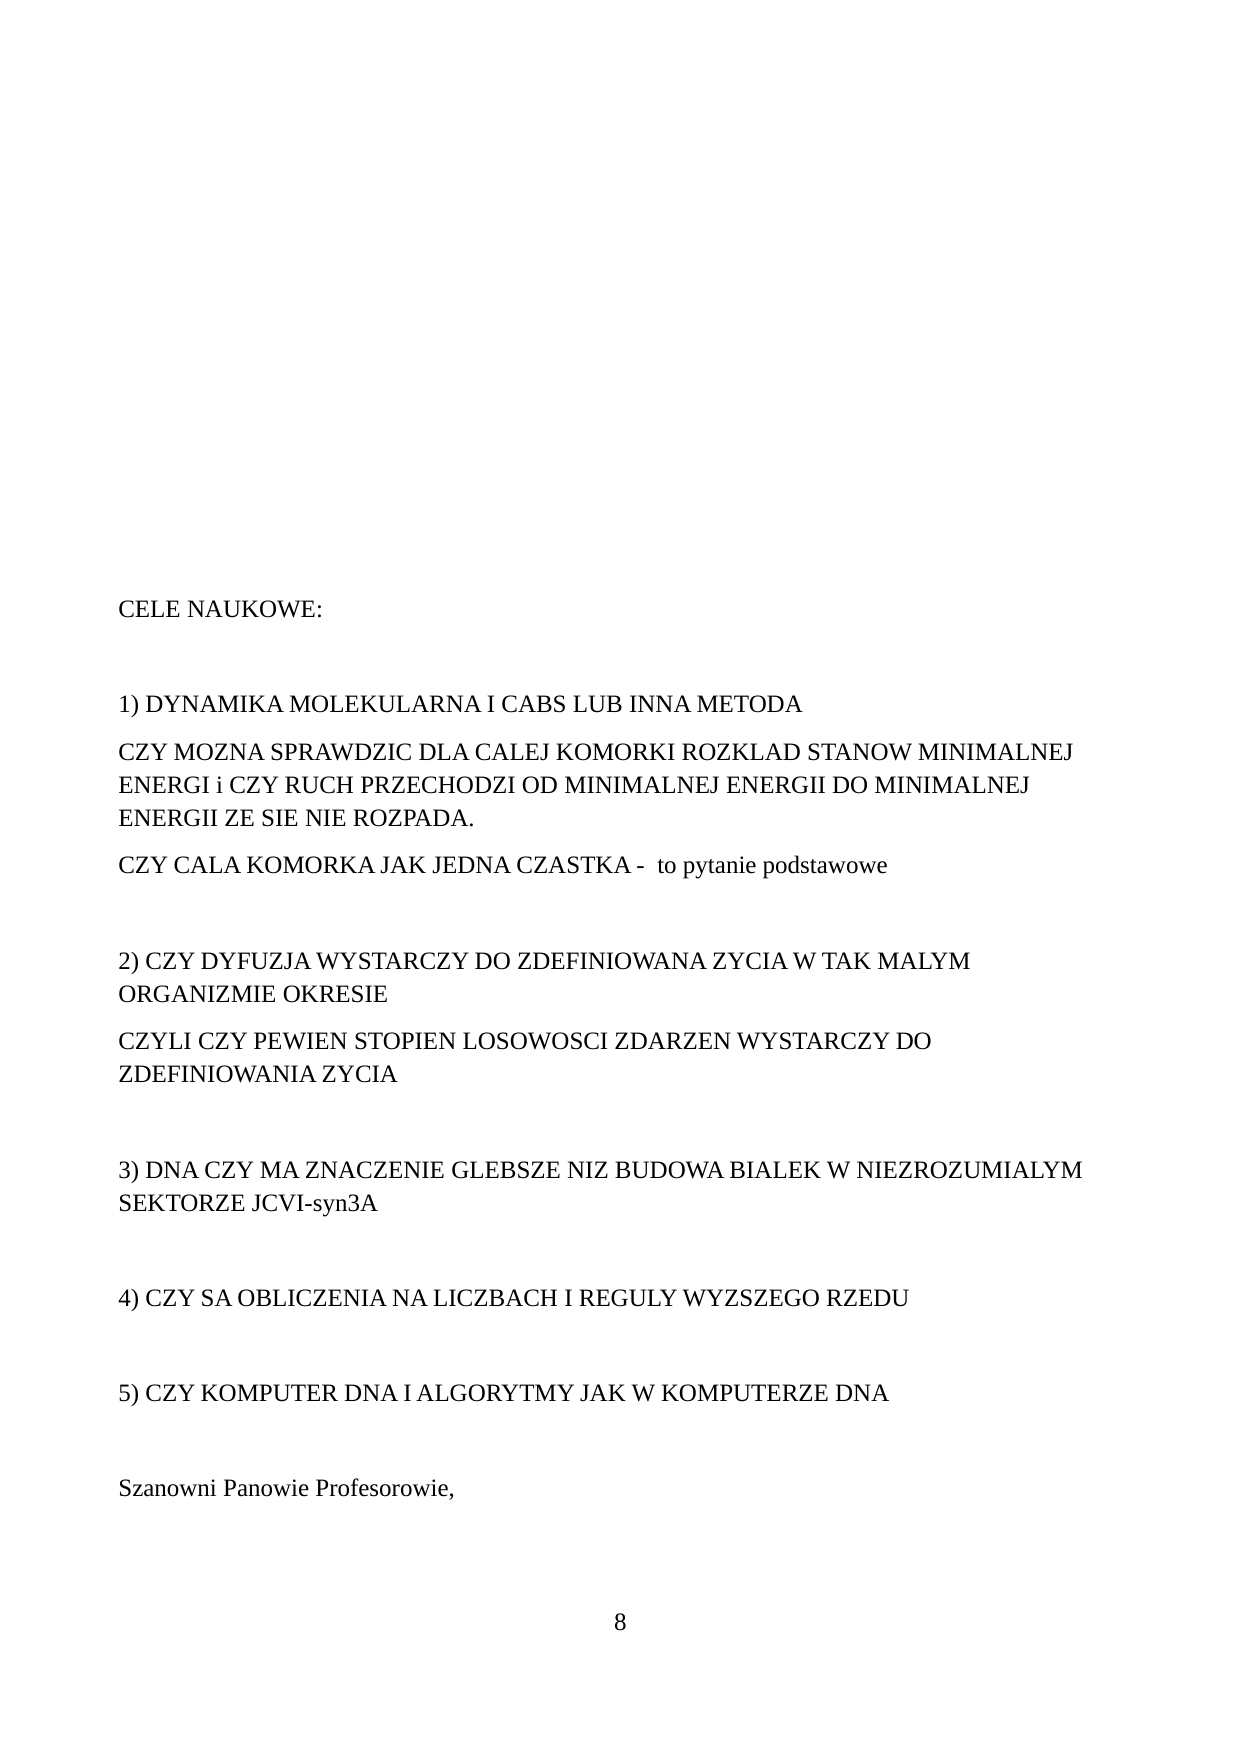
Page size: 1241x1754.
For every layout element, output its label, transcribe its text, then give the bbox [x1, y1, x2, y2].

text Szanowni Panowie Profesorowie, [118, 1473, 1122, 1502]
text CZY CALA KOMORKA JAK JEDNA CZASTKA - to pytanie podstawowe [118, 851, 1122, 879]
text 5) CZY KOMPUTER DNA I ALGORYTMY JAK W KOMPUTERZE DNA [118, 1378, 1122, 1407]
text 1) DYNAMIKA MOLEKULARNA I CABS LUB INNA METODA [118, 689, 1122, 718]
text 4) CZY SA OBLICZENIA NA LICZBACH I REGULY WYZSZEGO RZEDU [118, 1283, 1122, 1312]
text CZYLI CZY PEWIEN STOPIEN LOSOWOSCI ZDARZEN WYSTARCZY DO ZDEFINIOWANIA ZYCIA [118, 1026, 1122, 1088]
text CZY MOZNA SPRAWDZIC DLA CALEJ KOMORKI ROZKLAD STANOW MINIMALNEJ ENERGI i CZY RUCH PRZECHODZI OD MINIMALNEJ ENERGII DO MINIMALNEJ ENERGII ZE SIE NIE ROZPADA. [118, 737, 1122, 832]
text CELE NAUKOWE: [118, 594, 1122, 623]
text 3) DNA CZY MA ZNACZENIE GLEBSZE NIZ BUDOWA BIALEK W NIEZROZUMIALYM SEKTORZE JCVI-syn3A [118, 1155, 1122, 1216]
text 2) CZY DYFUZJA WYSTARCZY DO ZDEFINIOWANA ZYCIA W TAK MALYM ORGANIZMIE OKRESIE [118, 946, 1122, 1008]
